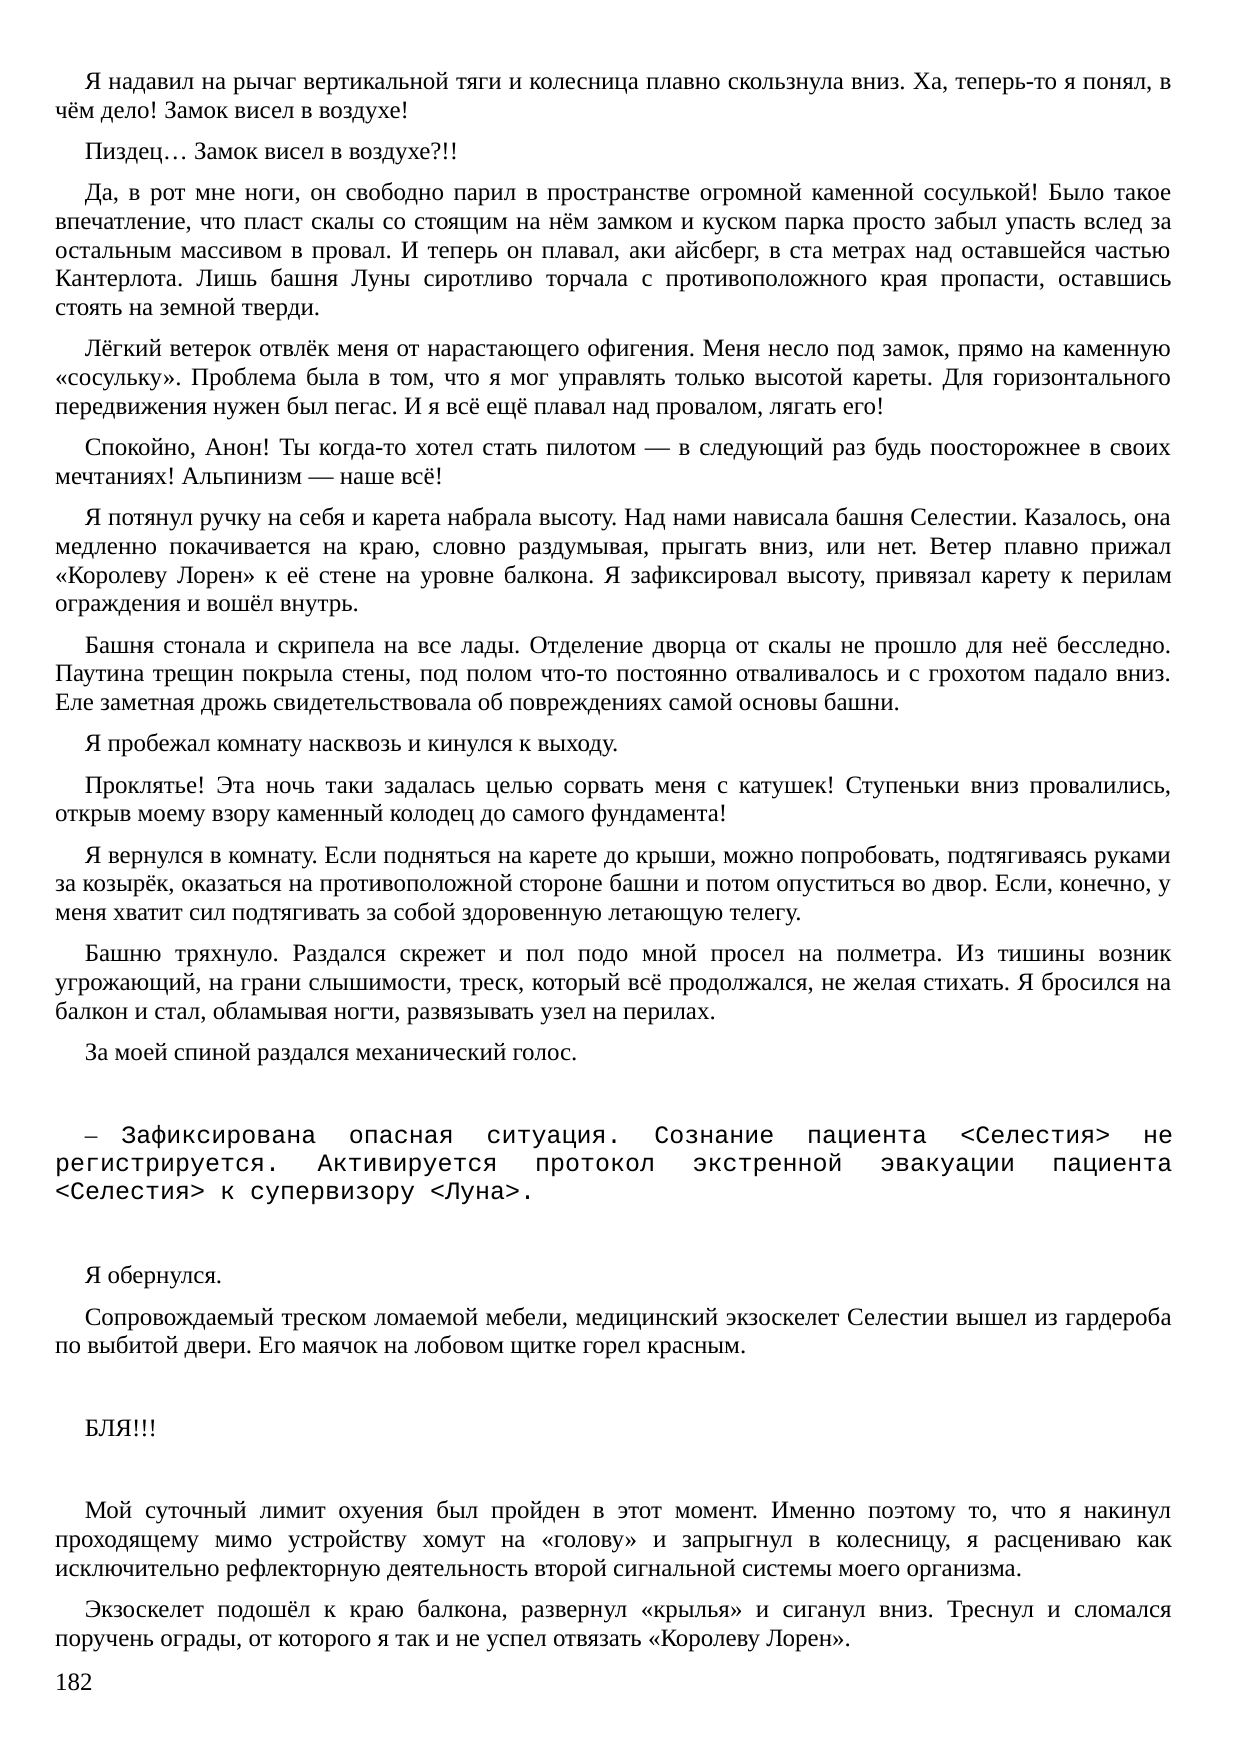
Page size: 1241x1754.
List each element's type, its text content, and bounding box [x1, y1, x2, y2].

text Пиздец… Замок висел в воздухе?!! [55, 136, 1173, 165]
text Сопровождаемый треском ломаемой мебели, медицинский экзоскелет Селестии вышел из гардероба по выбитой двери. Его маячок на лобовом щитке горел красным. [55, 1302, 1173, 1359]
text Башня стонала и скрипела на все лады. Отделение дворца от скалы не прошло для неё бесследно. Паутина трещин покрыла стены, под полом что-то постоянно отваливалось и с грохотом падало вниз. Еле заметная дрожь свидетельствовала об повреждениях самой основы башни. [55, 630, 1173, 716]
text Спокойно, Анон! Ты когда-то хотел стать пилотом — в следующий раз будь поосторожнее в своих мечтаниях! Альпинизм — наше всё! [55, 432, 1173, 490]
text Проклятье! Эта ночь таки задалась целью сорвать меня с катушек! Ступеньки вниз провалились, открыв моему взору каменный колодец до самого фундамента! [55, 770, 1173, 827]
text Экзоскелет подошёл к краю балкона, развернул «крылья» и сиганул вниз. Треснул и сломался поручень ограды, от которого я так и не успел отвязать «Королеву Лорен». [55, 1594, 1173, 1652]
text Я пробежал комнату насквозь и кинулся к выходу. [55, 728, 1173, 757]
text Я вернулся в комнату. Если подняться на карете до крыши, можно попробовать, подтягиваясь руками за козырёк, оказаться на противоположной стороне башни и потом опуститься во двор. Если, конечно, у меня хватит сил подтягивать за собой здоровенную летающую телегу. [55, 840, 1173, 926]
text Я обернулся. [55, 1261, 1173, 1289]
text За моей спиной раздался механический голос. [55, 1037, 1173, 1066]
text Мой суточный лимит охуения был пройден в этот момент. Именно поэтому то, что я накинул проходящему мимо устройству хомут на «голову» и запрыгнул в колесницу, я расцениваю как исключительно рефлекторную деятельность второй сигнальной системы моего организма. [55, 1496, 1173, 1582]
text Да, в рот мне ноги, он свободно парил в пространстве огромной каменной сосулькой! Было такое впечатление, что пласт скалы со стоящим на нём замком и куском парка просто забыл упасть вслед за остальным массивом в провал. И теперь он плавал, аки айсберг, в ста метрах над оставшейся частью Кантерлота. Лишь башня Луны сиротливо торчала с противоположного края пропасти, оставшись стоять на земной тверди. [55, 177, 1173, 321]
text – Зафиксирована опасная ситуация. Сознание пациента <Селестия> не регистрируется. Активируется протокол экстренной эвакуации пациента <Селестия> к супервизору <Луна>. [55, 1120, 1173, 1207]
text БЛЯ!!! [55, 1413, 1173, 1442]
text Я потянул ручку на себя и карета набрала высоту. Над нами нависала башня Селестии. Казалось, она медленно покачивается на краю, словно раздумывая, прыгать вниз, или нет. Ветер плавно прижал «Королеву Лорен» к её стене на уровне балкона. Я зафиксировал высоту, привязал карету к перилам ограждения и вошёл внутрь. [55, 502, 1173, 617]
text Лёгкий ветерок отвлёк меня от нарастающего офигения. Меня несло под замок, прямо на каменную «сосульку». Проблема была в том, что я мог управлять только высотой кареты. Для горизонтального передвижения нужен был пегас. И я всё ещё плавал над провалом, лягать его! [55, 333, 1173, 420]
text Я надавил на рычаг вертикальной тяги и колесница плавно скользнула вниз. Ха, теперь-то я понял, в чём дело! Замок висел в воздухе! [55, 66, 1173, 123]
text Башню тряхнуло. Раздался скрежет и пол подо мной просел на полметра. Из тишины возник угрожающий, на грани слышимости, треск, который всё продолжался, не желая стихать. Я бросился на балкон и стал, обламывая ногти, развязывать узел на перилах. [55, 938, 1173, 1025]
